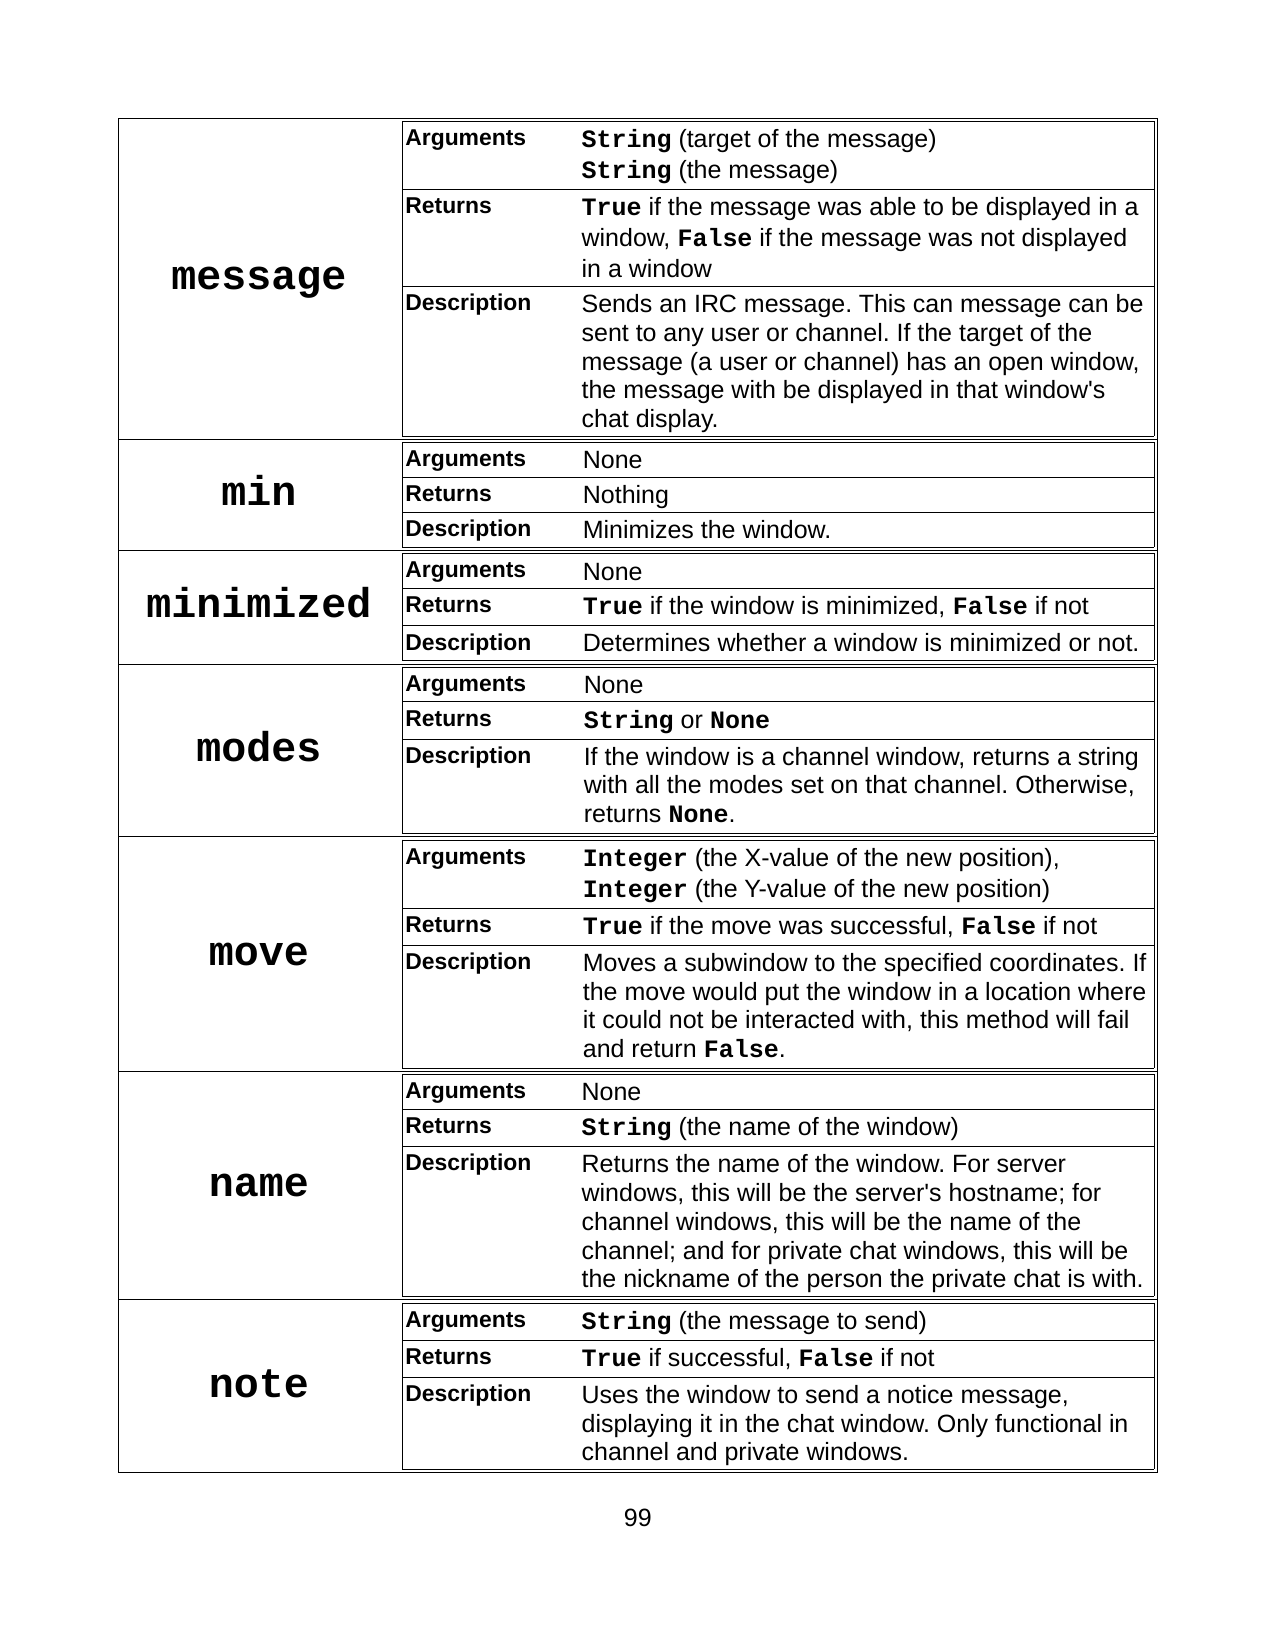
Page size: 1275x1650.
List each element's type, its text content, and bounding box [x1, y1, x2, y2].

table_cell True if the move was successful, False if not [580, 909, 1154, 944]
table_cell Returns [403, 1341, 578, 1377]
table_cell min [119, 440, 399, 550]
table_cell Returns [403, 190, 578, 286]
table_cell String (the name of the window) [578, 1110, 1154, 1146]
table_cell Sends an IRC message. This can message can be sent to any user or channel. If the target of the message (a user or channel) has an open window, the message with be displayed in that window's chat display. [578, 287, 1154, 436]
table_cell Returns [403, 909, 580, 944]
table_cell Returns [403, 478, 580, 512]
table_cell Description [403, 740, 581, 833]
table_header Arguments [403, 443, 580, 477]
table_header Arguments [403, 554, 580, 588]
table_cell note [119, 1300, 399, 1472]
table_cell [399, 551, 1157, 663]
table_header Arguments [403, 122, 578, 189]
table_cell [399, 1300, 1157, 1472]
table_header String (target of the message) String (the message) [578, 122, 1154, 189]
table_cell Description [403, 1147, 578, 1296]
table_cell Returns [403, 702, 581, 738]
table_cell modes [119, 665, 399, 836]
table_cell Description [403, 946, 580, 1068]
table_cell Determines whether a window is minimized or not. [580, 626, 1154, 660]
table_cell True if the message was able to be displayed in a window, False if the message was not displayed in a window [578, 190, 1154, 286]
table_cell message [119, 119, 399, 439]
table_header String (the message to send) [578, 1304, 1154, 1339]
table_cell Moves a subwindow to the specified coordinates. If the move would put the window in a location where it could not be interacted with, this method will fail and return False. [580, 946, 1154, 1068]
table_header Arguments [403, 1304, 578, 1339]
table_cell move [119, 837, 399, 1071]
table_cell Returns [403, 589, 580, 625]
table_header None [581, 668, 1154, 701]
table_cell minimized [119, 551, 399, 663]
table_cell True if the window is minimized, False if not [580, 589, 1154, 625]
table_header None [578, 1075, 1154, 1109]
table_cell Description [403, 513, 580, 547]
table_cell String or None [581, 702, 1154, 738]
table_cell [399, 440, 1157, 550]
table_cell Description [403, 626, 580, 660]
table_cell [399, 665, 1157, 836]
table_header Arguments [403, 841, 580, 907]
table_cell [399, 1072, 1157, 1299]
table_header Integer (the X-value of the new position), Integer (the Y-value of the new position) [580, 841, 1154, 907]
table_cell Uses the window to send a notice message, displaying it in the chat window. Only functional in channel and private windows. [578, 1378, 1154, 1469]
table_cell Description [403, 287, 578, 436]
table_header None [580, 443, 1154, 477]
table_cell [399, 837, 1157, 1071]
table_cell If the window is a channel window, returns a string with all the modes set on that channel. Otherwise, returns None. [581, 740, 1154, 833]
table_header Arguments [403, 1075, 578, 1109]
table_cell Returns [403, 1110, 578, 1146]
table_cell Returns the name of the window. For server windows, this will be the server's hostname; for channel windows, this will be the name of the channel; and for private chat windows, this will be the nickname of the person the private chat is with. [578, 1147, 1154, 1296]
table_cell Description [403, 1378, 578, 1469]
table_cell Nothing [580, 478, 1154, 512]
table_cell [399, 119, 1157, 439]
table_header None [580, 554, 1154, 588]
table_header Arguments [403, 668, 581, 701]
table_cell name [119, 1072, 399, 1299]
table_cell True if successful, False if not [578, 1341, 1154, 1377]
table_cell Minimizes the window. [580, 513, 1154, 547]
